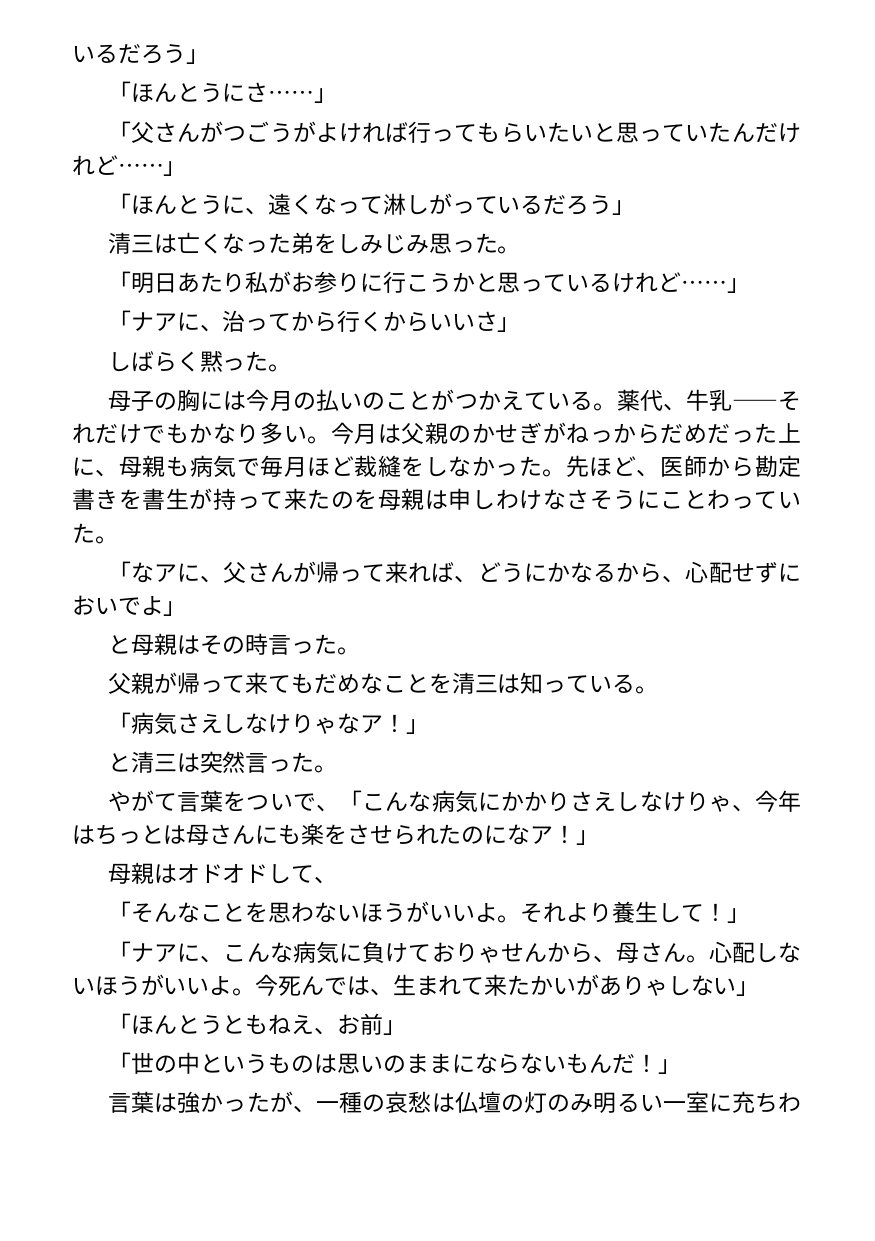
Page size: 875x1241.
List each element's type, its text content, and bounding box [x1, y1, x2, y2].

text 父親が帰って来てもだめなことを清三は知っている。 [72, 666, 802, 699]
text 「ほんとうに、遠くなって淋しがっているだろう」 [72, 187, 802, 220]
text と清三は突然言った。 [72, 744, 802, 778]
text 「ナアに、治ってから行くからいいさ」 [72, 304, 802, 337]
text 「病気さえしなけりゃなア！」 [72, 705, 802, 739]
text 「父さんがつごうがよければ行ってもらいたいと思っていたんだけれど……」 [72, 114, 802, 181]
text 清三は亡くなった弟をしみじみ思った。 [72, 226, 802, 259]
text やがて言葉をついで、「こんな病気にかかりさえしなけりゃ、今年はちっとは母さんにも楽をさせられたのになア！」 [72, 784, 802, 850]
text 「なアに、父さんが帰って来れば、どうにかなるから、心配せずにおいでよ」 [72, 555, 802, 621]
text 言葉は強かったが、一種の哀愁は仏壇の灯のみ明るい一室に充ちわ [72, 1085, 802, 1118]
text 「ほんとうにさ……」 [72, 75, 802, 108]
text しばらく黙った。 [72, 343, 802, 377]
text 「ほんとうともねえ、お前」 [72, 1007, 802, 1040]
text 「ナアに、こんな病気に負けておりゃせんから、母さん。心配しないほうがいいよ。今死んでは、生まれて来たかいがありゃしない」 [72, 934, 802, 1001]
text いるだろう」 [72, 36, 802, 69]
text 母子の胸には今月の払いのことがつかえている。薬代、牛乳――それだけでもかなり多い。今月は父親のかせぎがねっからだめだった上に、母親も病気で毎月ほど裁縫をしなかった。先ほど、医師から勘定書きを書生が持って来たのを母親は申しわけなさそうにことわっていた。 [72, 383, 802, 549]
text 「明日あたり私がお参りに行こうかと思っているけれど……」 [72, 265, 802, 298]
text 「そんなことを思わないほうがいいよ。それより養生して！」 [72, 895, 802, 928]
text 「世の中というものは思いのままにならないもんだ！」 [72, 1046, 802, 1079]
text 母親はオドオドして、 [72, 856, 802, 889]
text と母親はその時言った。 [72, 627, 802, 660]
